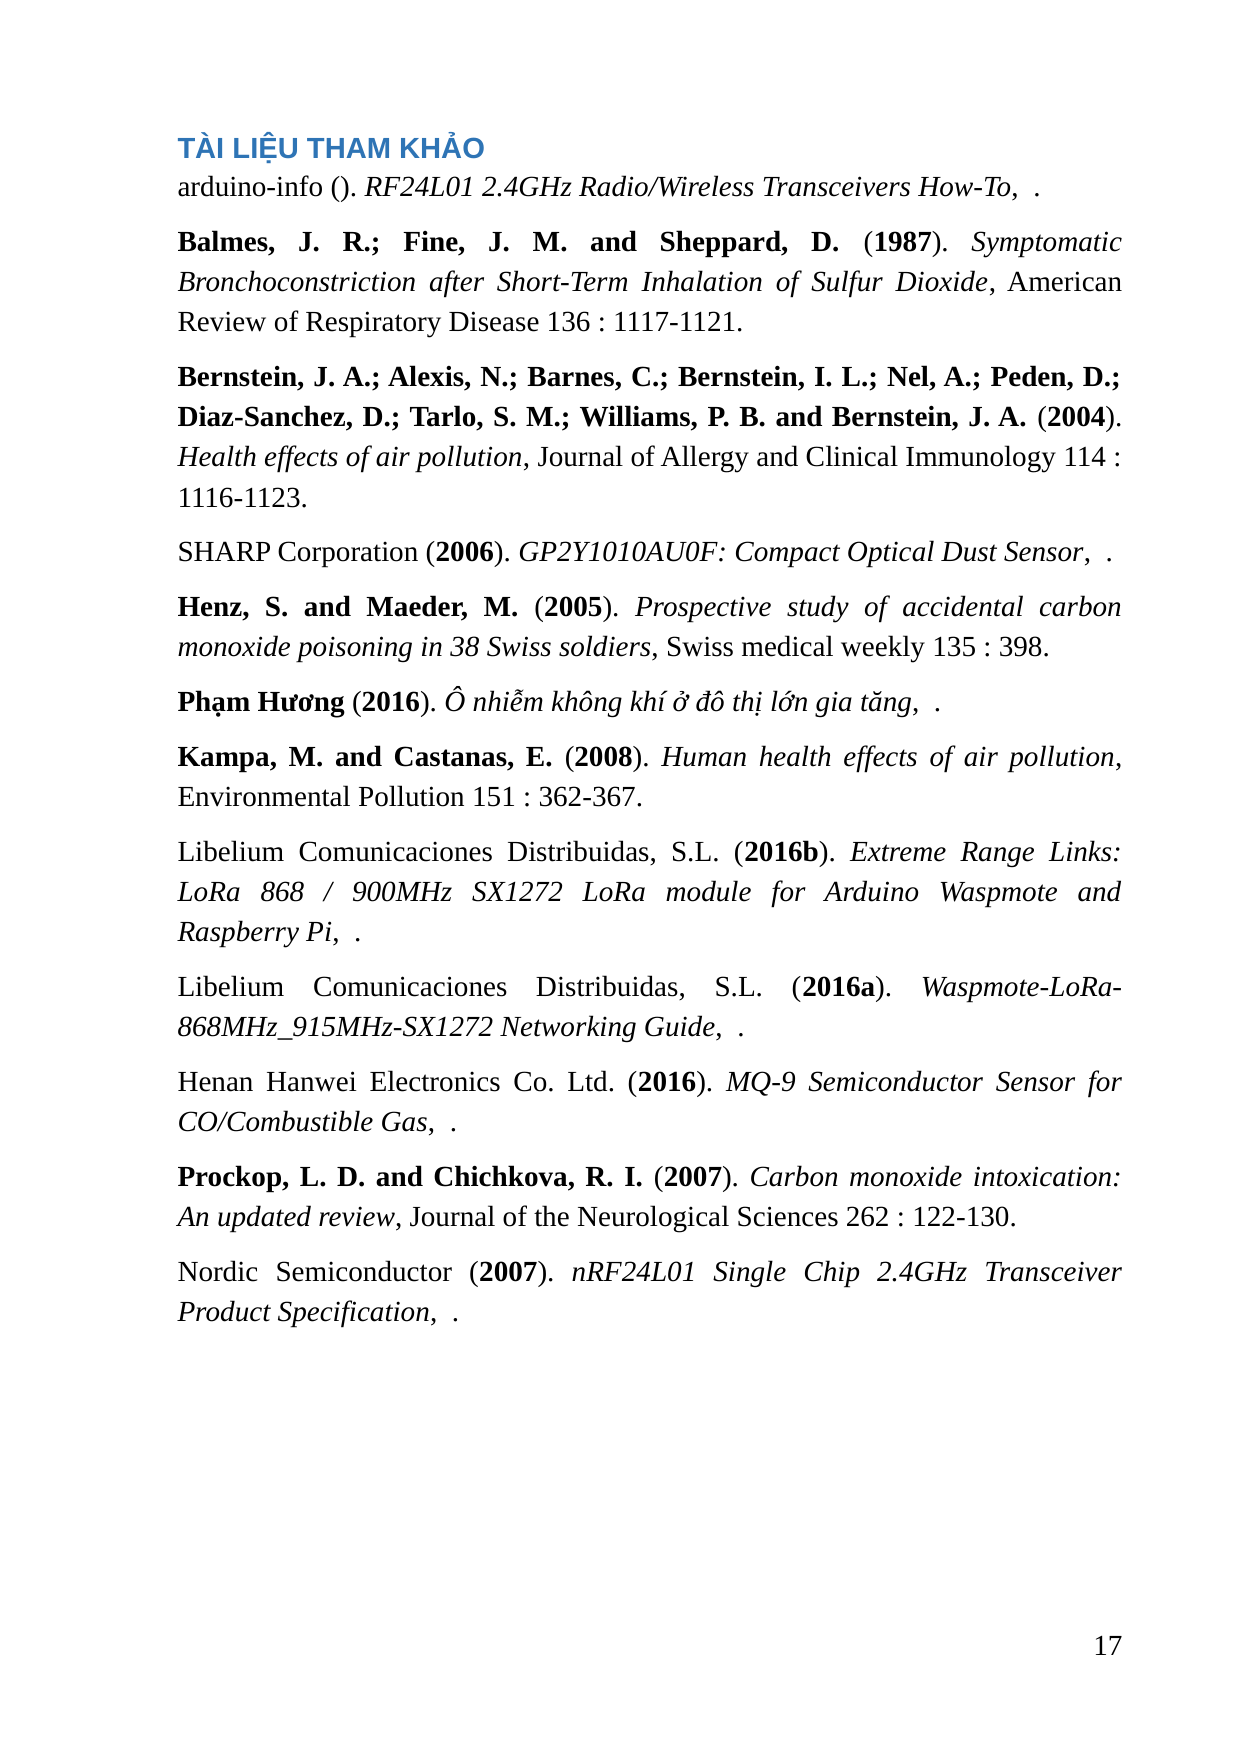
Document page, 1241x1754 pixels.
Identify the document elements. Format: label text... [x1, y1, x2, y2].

text Henan Hanwei Electronics Co. Ltd. (2016). MQ-9 Semiconductor Sensor for CO/Combustible Gas, . [177, 1064, 1122, 1138]
text Phạm Hương (2016). Ô nhiễm không khí ở đô thị lớn gia tăng, . [177, 684, 1122, 718]
text Prockop, L. D. and Chichkova, R. I. (2007). Carbon monoxide intoxication: An updated review, Journal of the Neurological Sciences 262 : 122-130. [177, 1159, 1122, 1233]
text SHARP Corporation (2006). GP2Y1010AU0F: Compact Optical Dust Sensor, . [177, 534, 1122, 568]
text Balmes, J. R.; Fine, J. M. and Sheppard, D. (1987). Symptomatic Bronchoconstriction after Short-Term Inhalation of Sulfur Dioxide, American Review of Respiratory Disease 136 : 1117-1121. [177, 224, 1122, 338]
text arduino-info (). RF24L01 2.4GHz Radio/Wireless Transceivers How-To, . [177, 169, 1122, 203]
subtitle TÀI LIỆU THAM KHẢO [177, 131, 1122, 164]
text Libelium Comunicaciones Distribuidas, S.L. (2016a). Waspmote-LoRa-868MHz_915MHz-SX1272 Networking Guide, . [177, 969, 1122, 1043]
text Bernstein, J. A.; Alexis, N.; Barnes, C.; Bernstein, I. L.; Nel, A.; Peden, D.; Diaz-Sanchez, D.; Tarlo, S. M.; Williams, P. B. and Bernstein, J. A. (2004). Health effects of air pollution, Journal of Allergy and Clinical Immunology 114 : 1116-1123. [177, 359, 1122, 513]
text Kampa, M. and Castanas, E. (2008). Human health effects of air pollution, Environmental Pollution 151 : 362-367. [177, 739, 1122, 813]
text Nordic Semiconductor (2007). nRF24L01 Single Chip 2.4GHz Transceiver Product Specification, . [177, 1254, 1122, 1328]
text Libelium Comunicaciones Distribuidas, S.L. (2016b). Extreme Range Links: LoRa 868 / 900MHz SX1272 LoRa module for Arduino Waspmote and Raspberry Pi, . [177, 834, 1122, 948]
text Henz, S. and Maeder, M. (2005). Prospective study of accidental carbon monoxide poisoning in 38 Swiss soldiers, Swiss medical weekly 135 : 398. [177, 589, 1122, 663]
